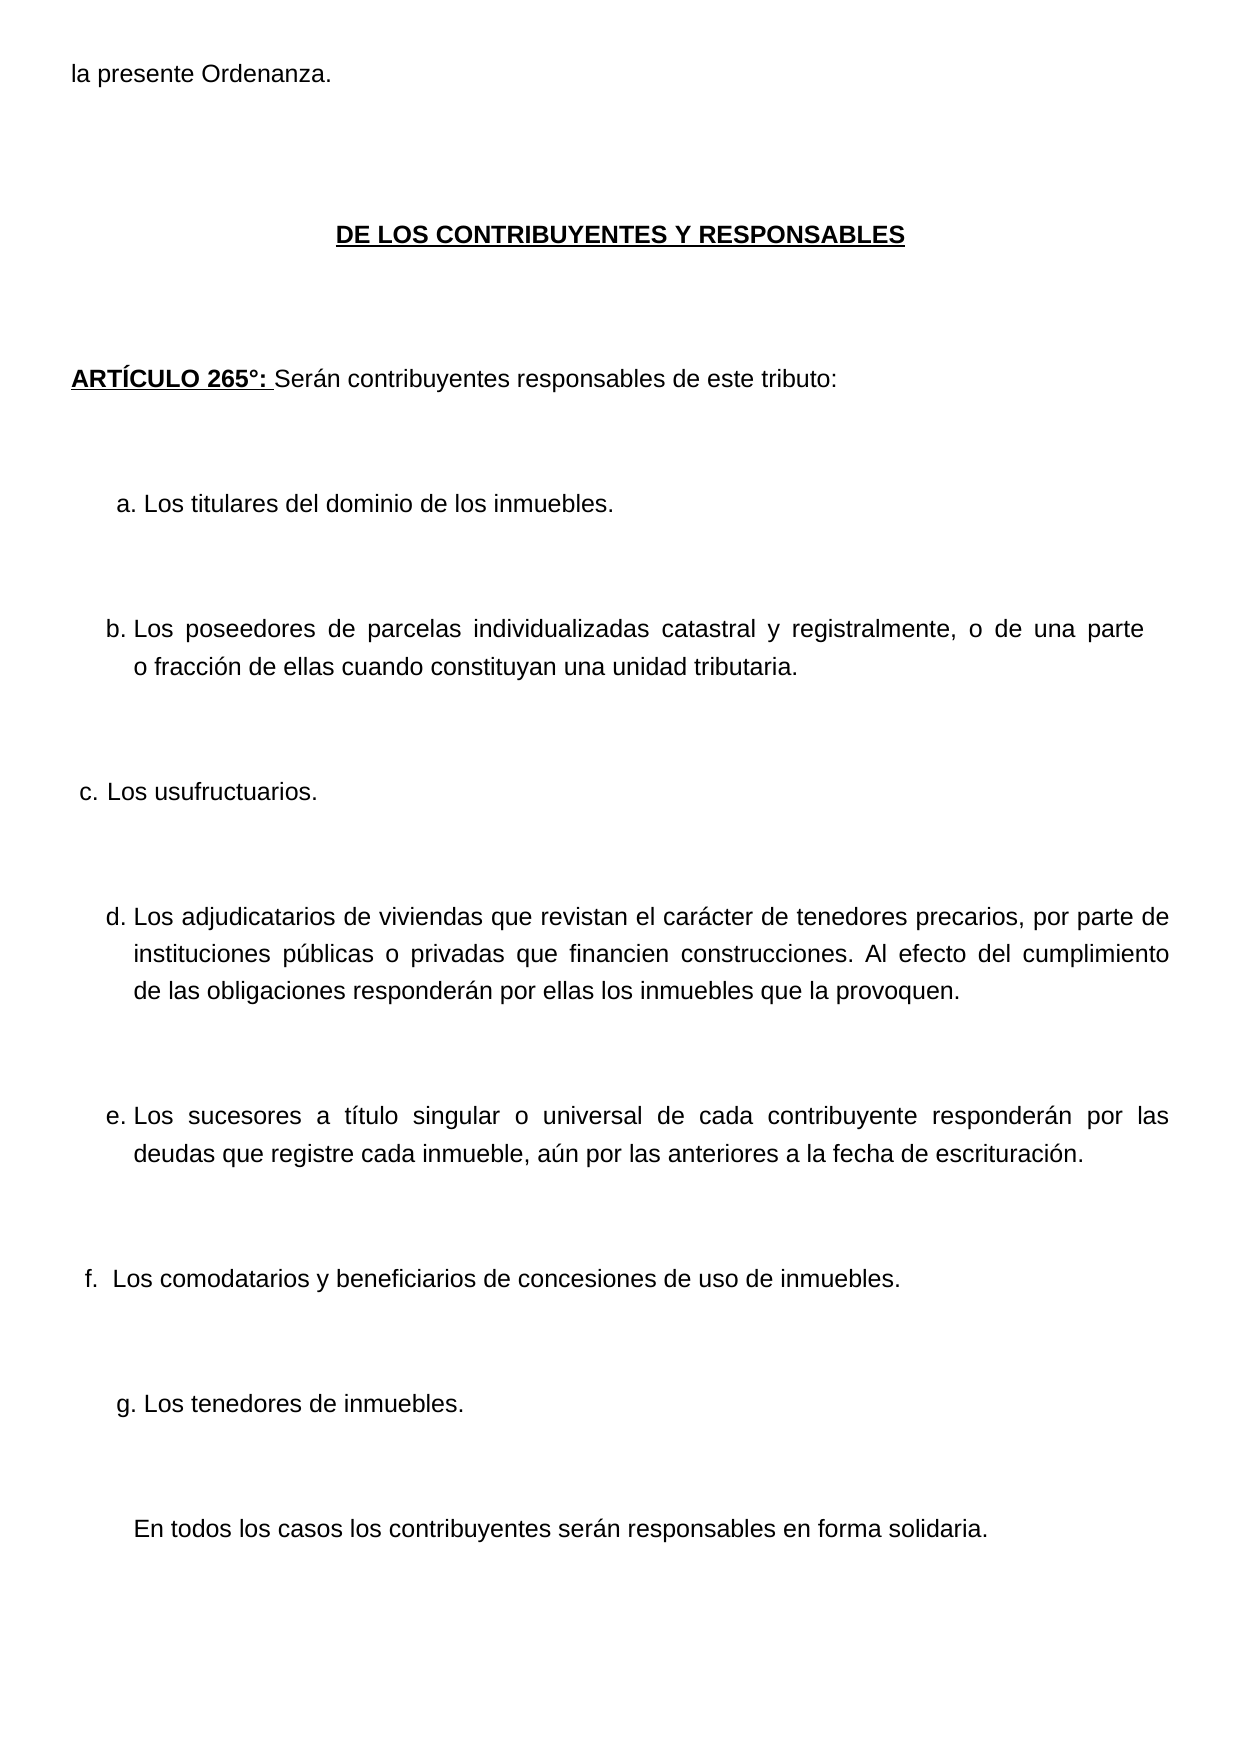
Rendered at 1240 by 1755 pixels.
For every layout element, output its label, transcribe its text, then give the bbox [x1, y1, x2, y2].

list Los sucesores a título singular o universal de cada contribuyente responderán por las deudas que registre cada inmueble, aún por las anteriores a la fecha de escrituración. [106, 1101, 1169, 1167]
subtitle DE LOS CONTRIBUYENTES Y RESPONSABLES [336, 220, 1181, 249]
text la presente Ordenanza. [71, 59, 1181, 88]
list Los adjudicatarios de viviendas que revistan el carácter de tenedores precarios, por parte de instituciones públicas o privadas que financien construcciones. Al efecto del cumplimiento de las obligaciones responderán por ellas los inmuebles que la provoquen. [106, 902, 1169, 1005]
list Los titulares del dominio de los inmuebles. [116, 489, 1181, 518]
list Los poseedores de parcelas individualizadas catastral y registralmente, o de una parte o fracción de ellas cuando constituyan una unidad tributaria. [106, 614, 1169, 680]
list Los tenedores de inmuebles. [116, 1389, 1181, 1417]
list Los comodatarios y beneficiarios de concesiones de uso de inmuebles. [84, 1264, 1181, 1292]
text En todos los casos los contribuyentes serán responsables en forma solidaria. [133, 1514, 1181, 1543]
text ARTÍCULO 265°: Serán contribuyentes responsables de este tributo: [71, 364, 1181, 393]
list Los usufructuarios. [79, 777, 1181, 805]
